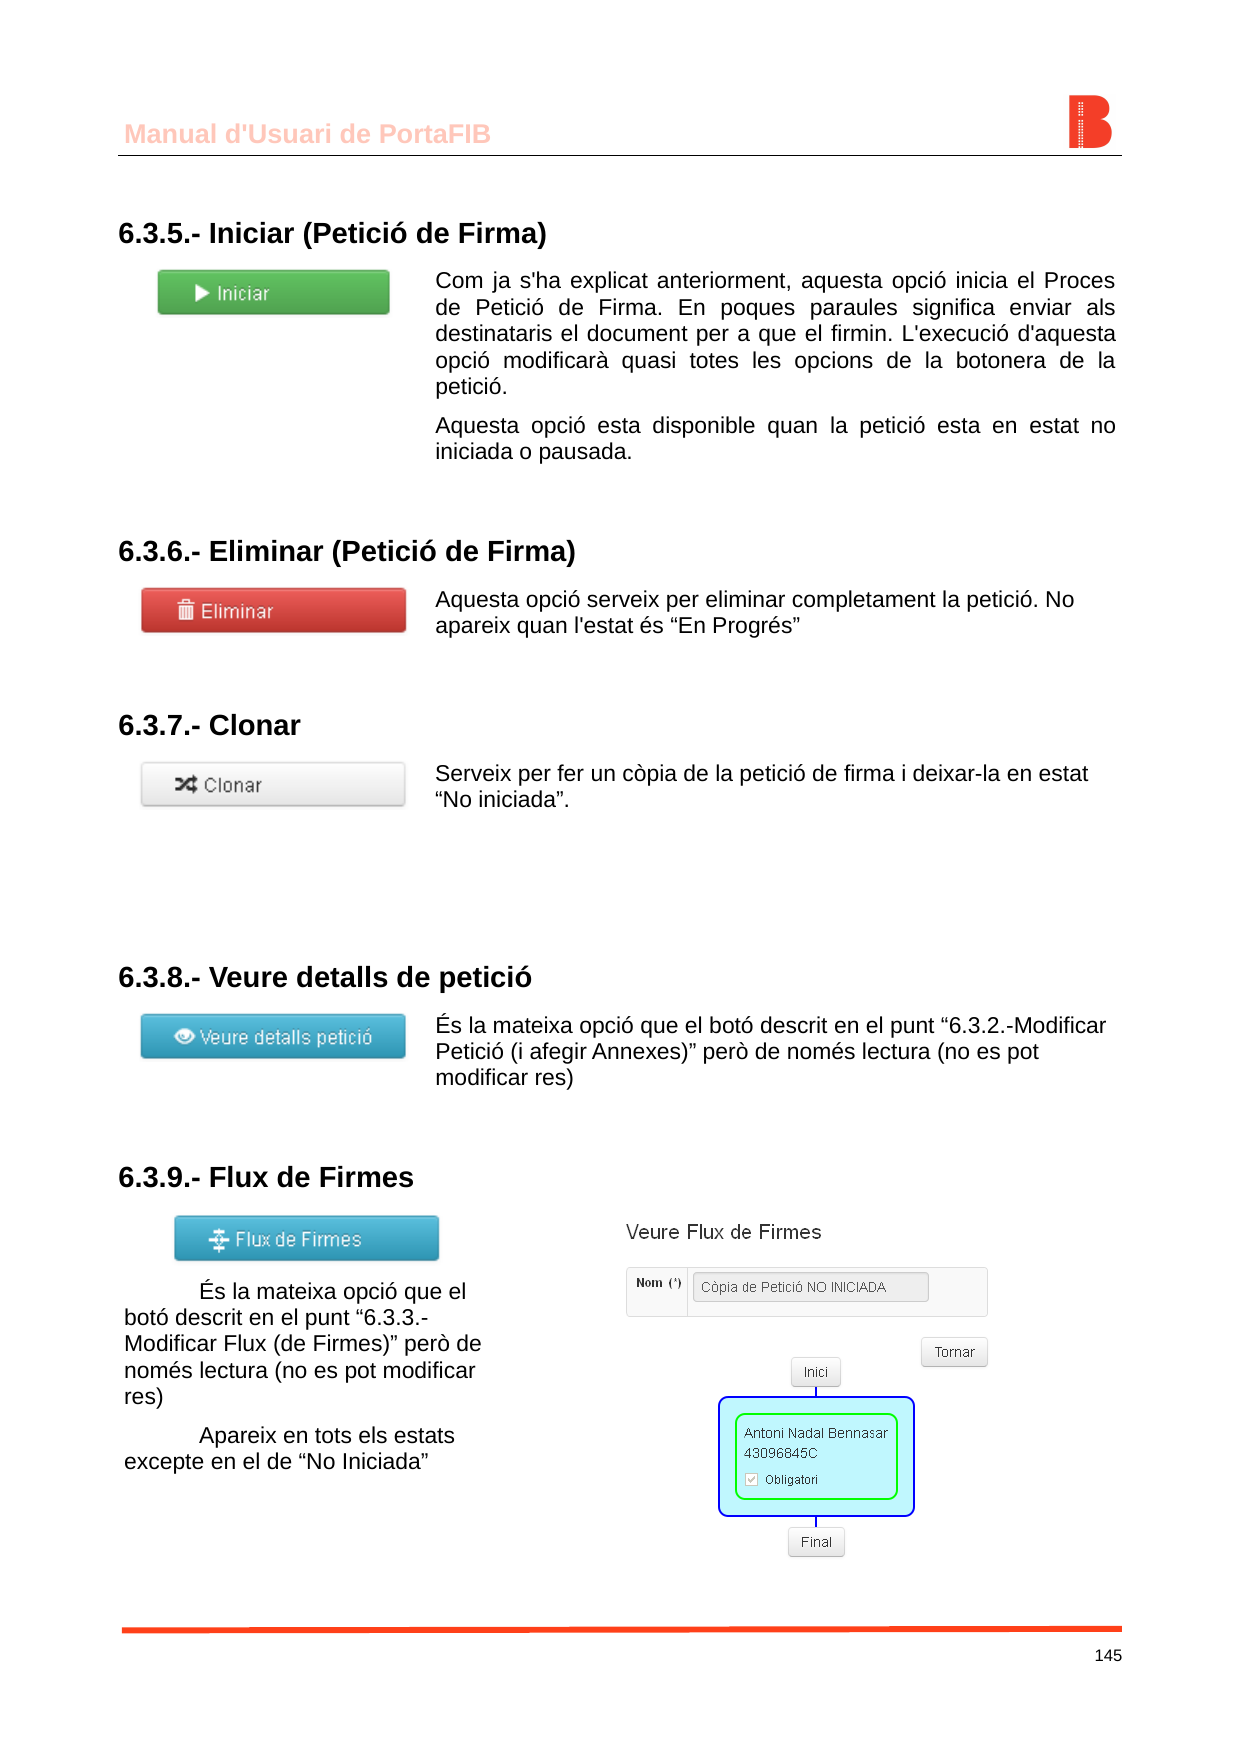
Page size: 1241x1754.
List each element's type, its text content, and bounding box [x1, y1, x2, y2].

table_header [118, 580, 429, 657]
table_header [118, 262, 429, 483]
subtitle Iniciar (Petició de Firma) [118, 216, 1122, 249]
table_header És la mateixa opció que el botó descrit en el punt “6.3.3Modificar Flux (de Firmes)” però de només lectura (no es pot modificar res) Apareix en tots els estats excepte en el de “No Iniciada” [118, 1206, 496, 1578]
table_header [118, 754, 429, 831]
picture [1063, 94, 1117, 150]
subtitle Flux de Firmes [118, 1160, 1122, 1194]
subtitle Veure detalls de petició [118, 960, 1122, 993]
subtitle Eliminar (Petició de Firma) [118, 534, 1122, 568]
subtitle Clonar [118, 708, 1122, 742]
table_header Com ja s'ha explicat anteriorment, aquesta opció inicia el Proces de Petició de Firma. En poques paraules significa enviar als destinataris el document per a que el firmin. L'execució d'aquesta opció modificarà quasi totes les opcions de la botonera de la petició. Aquesta opció esta disponible quan la petició esta en estat no iniciada o pausada. [429, 262, 1122, 483]
picture [170, 1212, 444, 1266]
table_header Serveix per fer un còpia de la petició de firma i deixar-la en estat “No iniciada”. [429, 754, 1122, 831]
picture [137, 585, 411, 636]
picture [138, 1011, 409, 1062]
table_header [496, 1206, 1122, 1578]
table_header Aquesta opció serveix per eliminar completament la petició. No apareix quan l'estat és “En Progrés” [429, 580, 1122, 657]
picture [155, 267, 393, 318]
picture [616, 1212, 1002, 1573]
table_header [118, 1006, 429, 1109]
picture [138, 760, 409, 810]
table_header És la mateixa opció que el botó descrit en el punt “6.3.2Modificar Petició (i afegir Annexes)” però de només lectura (no es pot modificar res) [429, 1006, 1122, 1109]
